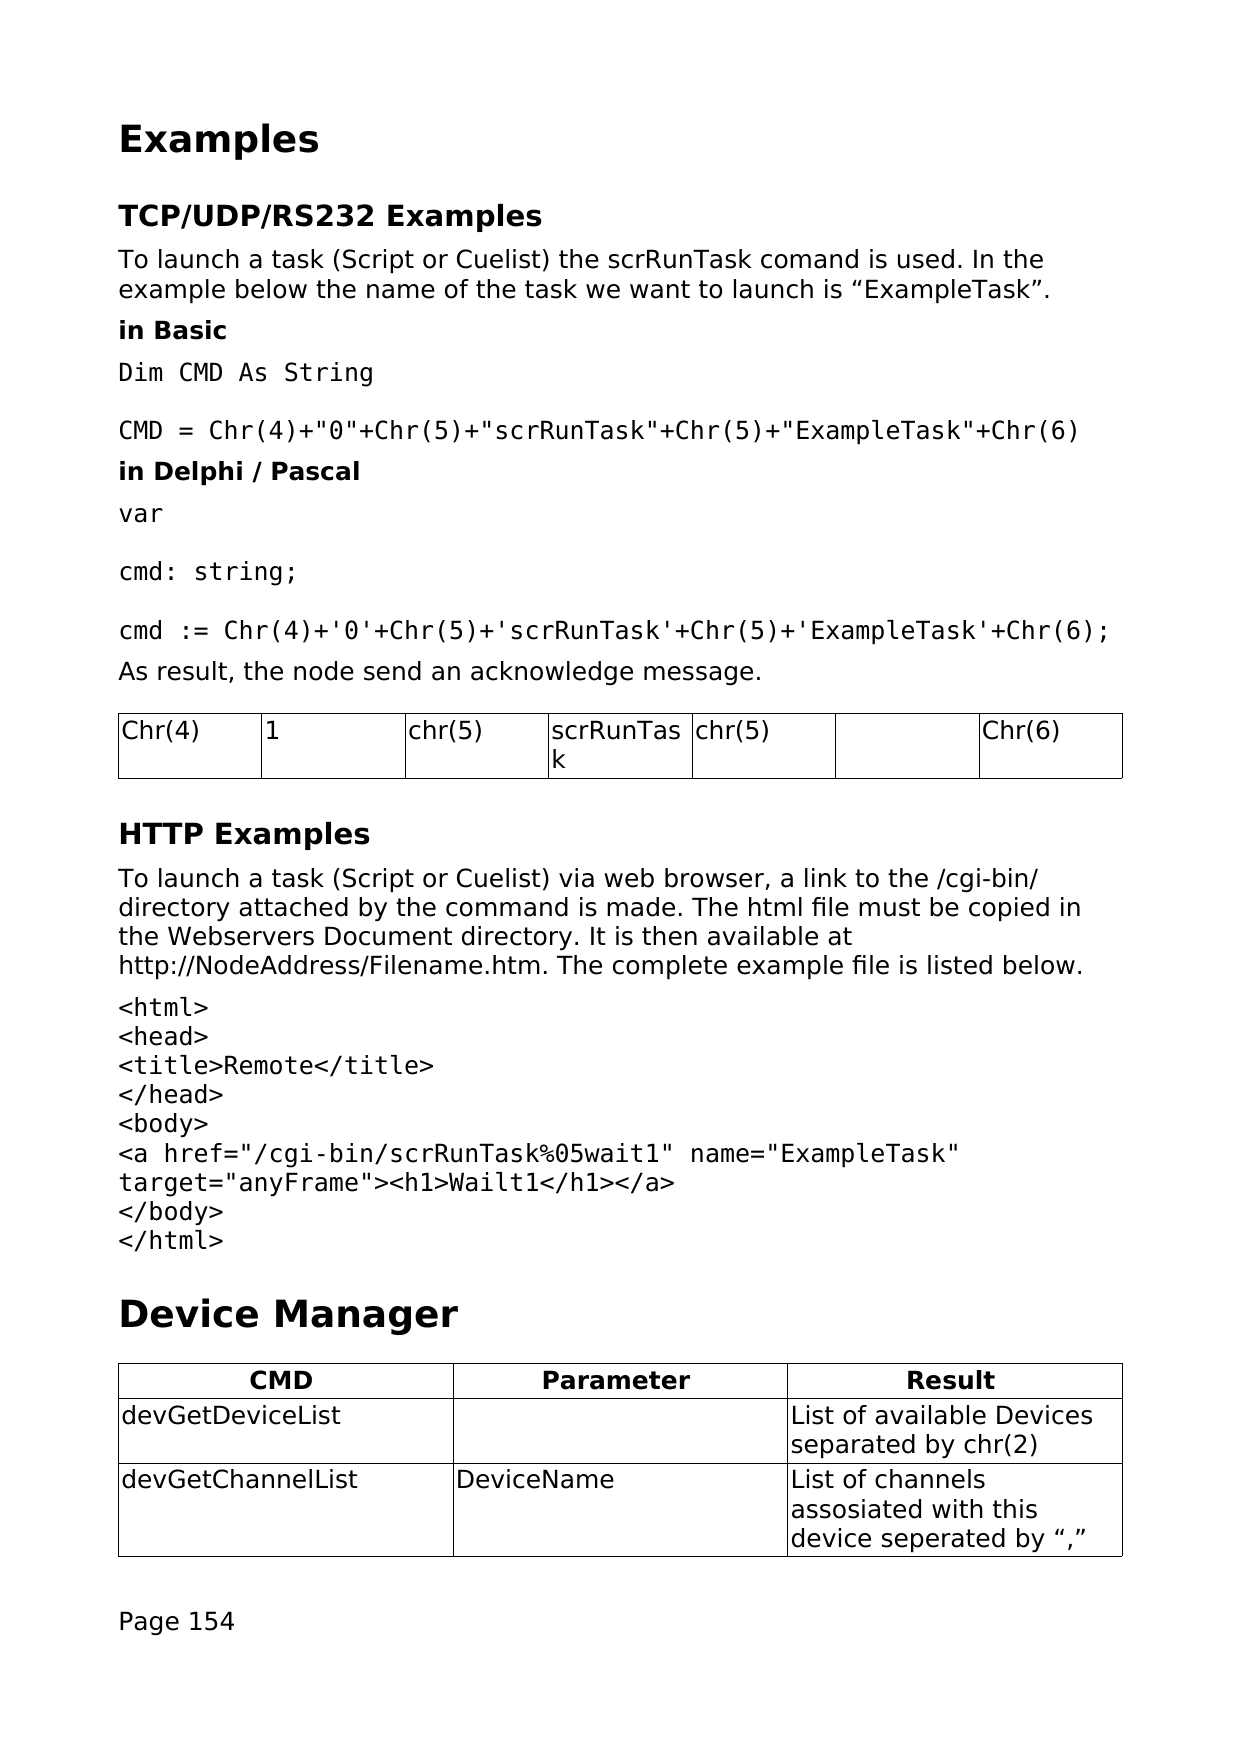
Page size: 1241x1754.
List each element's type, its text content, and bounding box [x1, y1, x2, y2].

subtitle Device Manager [118, 1292, 1122, 1336]
table_header chr(5) [406, 714, 548, 777]
table_cell [454, 1399, 787, 1463]
table_header Chr(4) [119, 714, 261, 777]
table_cell List of channels assosiated with this device seperated by “,” [788, 1464, 1122, 1556]
table_header chr(5) [693, 714, 835, 777]
table_cell devGetChannelList [119, 1464, 453, 1556]
subtitle Examples [118, 118, 1122, 162]
table_header scrRunTask [549, 714, 692, 777]
table_header Result [788, 1364, 1122, 1398]
subtitle HTTP Examples [118, 817, 1122, 851]
table_header Parameter [454, 1364, 787, 1398]
table_header [836, 714, 979, 777]
text in Basic [118, 317, 1122, 346]
subtitle TCP/UDP/RS232 Examples [118, 199, 1122, 233]
text Dim CMD As String CMD = Chr(4)+"0"+Chr(5)+"scrRunTask"+Chr(5)+"ExampleTask"+Chr(6) [118, 358, 1122, 446]
table_header Chr(6) [980, 714, 1122, 777]
table_header CMD [119, 1364, 453, 1398]
text To launch a task (Script or Cuelist) the scrRunTask comand is used. In the example below the name of the task we want to launch is “ExampleTask”. [118, 246, 1122, 304]
table_cell devGetDeviceList [119, 1399, 453, 1463]
text <html> <head> <title>Remote</title> </head> <body> <a href="/cgi-bin/scrRunTask%05wait1" name="ExampleTask" target="anyFrame"><h1>Wailt1</h1></a> </body> </html> [118, 993, 1122, 1256]
text in Delphi / Pascal [118, 457, 1122, 487]
text As result, the node send an acknowledge message. [118, 657, 1122, 686]
text var cmd: string; cmd := Chr(4)+'0'+Chr(5)+'scrRunTask'+Chr(5)+'ExampleTask'+Chr(6); [118, 499, 1122, 645]
text To launch a task (Script or Cuelist) via web browser, a link to the /cgi-bin/ directory attached by the command is made. The html file must be copied in the Webservers Document directory. It is then available at http://NodeAddress/Filename.htm. The complete example file is listed below. [118, 864, 1122, 981]
table_cell List of available Devices separated by chr(2) [788, 1399, 1122, 1463]
table_cell DeviceName [454, 1464, 787, 1556]
table_header 1 [262, 714, 405, 777]
